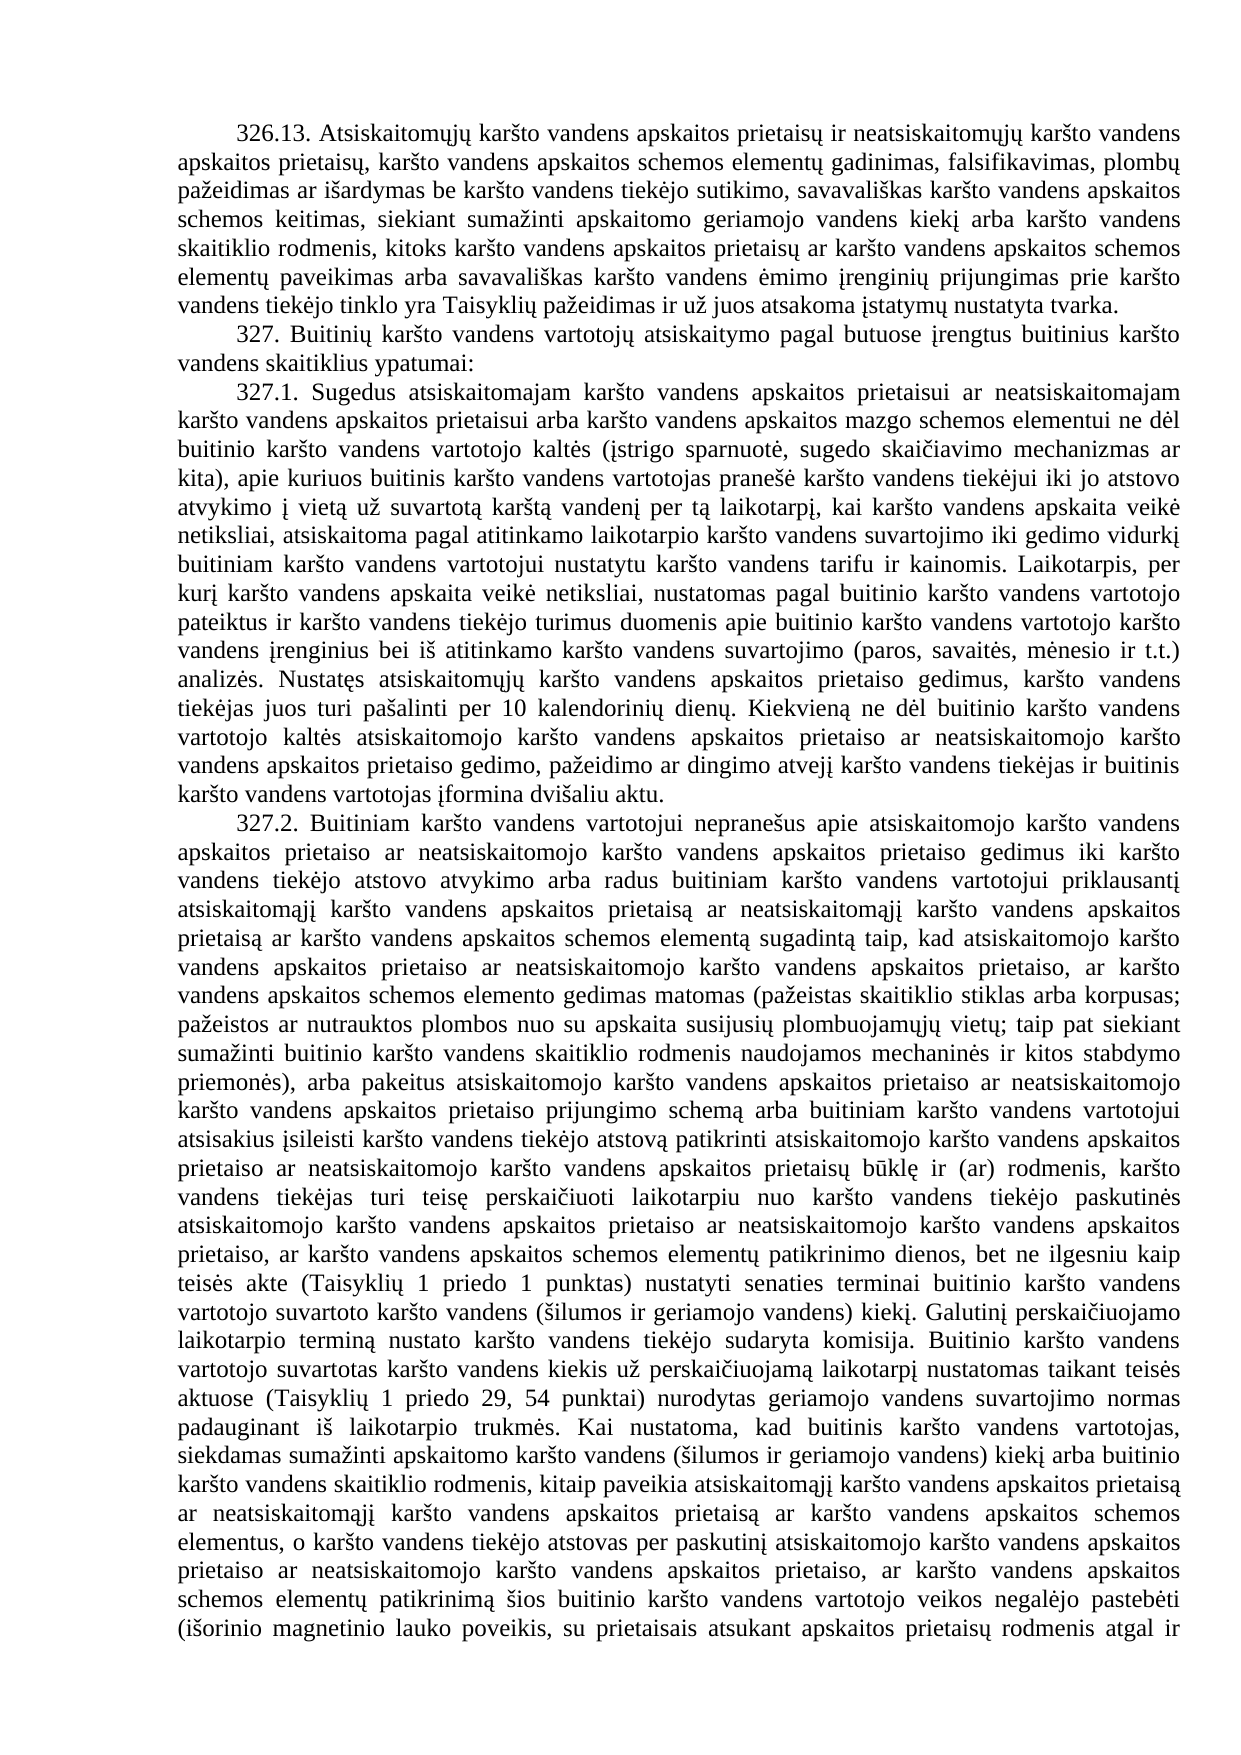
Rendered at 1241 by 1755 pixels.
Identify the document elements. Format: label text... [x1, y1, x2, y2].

text 327.1. Sugedus atsiskaitomajam karšto vandens apskaitos prietaisui ar neatsiskaitomajam karšto vandens apskaitos prietaisui arba karšto vandens apskaitos mazgo schemos elementui ne dėl buitinio karšto vandens vartotojo kaltės (įstrigo sparnuotė, sugedo skaičiavimo mechanizmas ar kita), apie kuriuos buitinis karšto vandens vartotojas pranešė karšto vandens tiekėjui iki jo atstovo atvykimo į vietą už suvartotą karštą vandenį per tą laikotarpį, kai karšto vandens apskaita veikė netiksliai, atsiskaitoma pagal atitinkamo laikotarpio karšto vandens suvartojimo iki gedimo vidurkį buitiniam karšto vandens vartotojui nustatytu karšto vandens tarifu ir kainomis. Laikotarpis, per kurį karšto vandens apskaita veikė netiksliai, nustatomas pagal buitinio karšto vandens vartotojo pateiktus ir karšto vandens tiekėjo turimus duomenis apie buitinio karšto vandens vartotojo karšto vandens įrenginius bei iš atitinkamo karšto vandens suvartojimo (paros, savaitės, mėnesio ir t.t.) analizės. Nustatęs atsiskaitomųjų karšto vandens apskaitos prietaiso gedimus, karšto vandens tiekėjas juos turi pašalinti per 10 kalendorinių dienų. Kiekvieną ne dėl buitinio karšto vandens vartotojo kaltės atsiskaitomojo karšto vandens apskaitos prietaiso ar neatsiskaitomojo karšto vandens apskaitos prietaiso gedimo, pažeidimo ar dingimo atvejį karšto vandens tiekėjas ir buitinis karšto vandens vartotojas įformina dvišaliu aktu. [177, 377, 1181, 808]
text 327.2. Buitiniam karšto vandens vartotojui nepranešus apie atsiskaitomojo karšto vandens apskaitos prietaiso ar neatsiskaitomojo karšto vandens apskaitos prietaiso gedimus iki karšto vandens tiekėjo atstovo atvykimo arba radus buitiniam karšto vandens vartotojui priklausantį atsiskaitomąjį karšto vandens apskaitos prietaisą ar neatsiskaitomąjį karšto vandens apskaitos prietaisą ar karšto vandens apskaitos schemos elementą sugadintą taip, kad atsiskaitomojo karšto vandens apskaitos prietaiso ar neatsiskaitomojo karšto vandens apskaitos prietaiso, ar karšto vandens apskaitos schemos elemento gedimas matomas (pažeistas skaitiklio stiklas arba korpusas; pažeistos ar nutrauktos plombos nuo su apskaita susijusių plombuojamųjų vietų; taip pat siekiant sumažinti buitinio karšto vandens skaitiklio rodmenis naudojamos mechaninės ir kitos stabdymo priemonės), arba pakeitus atsiskaitomojo karšto vandens apskaitos prietaiso ar neatsiskaitomojo karšto vandens apskaitos prietaiso prijungimo schemą arba buitiniam karšto vandens vartotojui atsisakius įsileisti karšto vandens tiekėjo atstovą patikrinti atsiskaitomojo karšto vandens apskaitos prietaiso ar neatsiskaitomojo karšto vandens apskaitos prietaisų būklę ir (ar) rodmenis, karšto vandens tiekėjas turi teisę perskaičiuoti laikotarpiu nuo karšto vandens tiekėjo paskutinės atsiskaitomojo karšto vandens apskaitos prietaiso ar neatsiskaitomojo karšto vandens apskaitos prietaiso, ar karšto vandens apskaitos schemos elementų patikrinimo dienos, bet ne ilgesniu kaip teisės akte (Taisyklių 1 priedo 1 punktas) nustatyti senaties terminai buitinio karšto vandens vartotojo suvartoto karšto vandens (šilumos ir geriamojo vandens) kiekį. Galutinį perskaičiuojamo laikotarpio terminą nustato karšto vandens tiekėjo sudaryta komisija. Buitinio karšto vandens vartotojo suvartotas karšto vandens kiekis už perskaičiuojamą laikotarpį nustatomas taikant teisės aktuose (Taisyklių 1 priedo 29, 54 punktai) nurodytas geriamojo vandens suvartojimo normas padauginant iš laikotarpio trukmės. Kai nustatoma, kad buitinis karšto vandens vartotojas, siekdamas sumažinti apskaitomo karšto vandens (šilumos ir geriamojo vandens) kiekį arba buitinio karšto vandens skaitiklio rodmenis, kitaip paveikia atsiskaitomąjį karšto vandens apskaitos prietaisą ar neatsiskaitomąjį karšto vandens apskaitos prietaisą ar karšto vandens apskaitos schemos elementus, o karšto vandens tiekėjo atstovas per paskutinį atsiskaitomojo karšto vandens apskaitos prietaiso ar neatsiskaitomojo karšto vandens apskaitos prietaiso, ar karšto vandens apskaitos schemos elementų patikrinimą šios buitinio karšto vandens vartotojo veikos negalėjo pastebėti (išorinio magnetinio lauko poveikis, su prietaisais atsukant apskaitos prietaisų rodmenis atgal ir [177, 808, 1181, 1642]
text 327. Buitinių karšto vandens vartotojų atsiskaitymo pagal butuose įrengtus buitinius karšto vandens skaitiklius ypatumai: [177, 319, 1181, 377]
text 326.13. Atsiskaitomųjų karšto vandens apskaitos prietaisų ir neatsiskaitomųjų karšto vandens apskaitos prietaisų, karšto vandens apskaitos schemos elementų gadinimas, falsifikavimas, plombų pažeidimas ar išardymas be karšto vandens tiekėjo sutikimo, savavališkas karšto vandens apskaitos schemos keitimas, siekiant sumažinti apskaitomo geriamojo vandens kiekį arba karšto vandens skaitiklio rodmenis, kitoks karšto vandens apskaitos prietaisų ar karšto vandens apskaitos schemos elementų paveikimas arba savavališkas karšto vandens ėmimo įrenginių prijungimas prie karšto vandens tiekėjo tinklo yra Taisyklių pažeidimas ir už juos atsakoma įstatymų nustatyta tvarka. [177, 118, 1181, 319]
